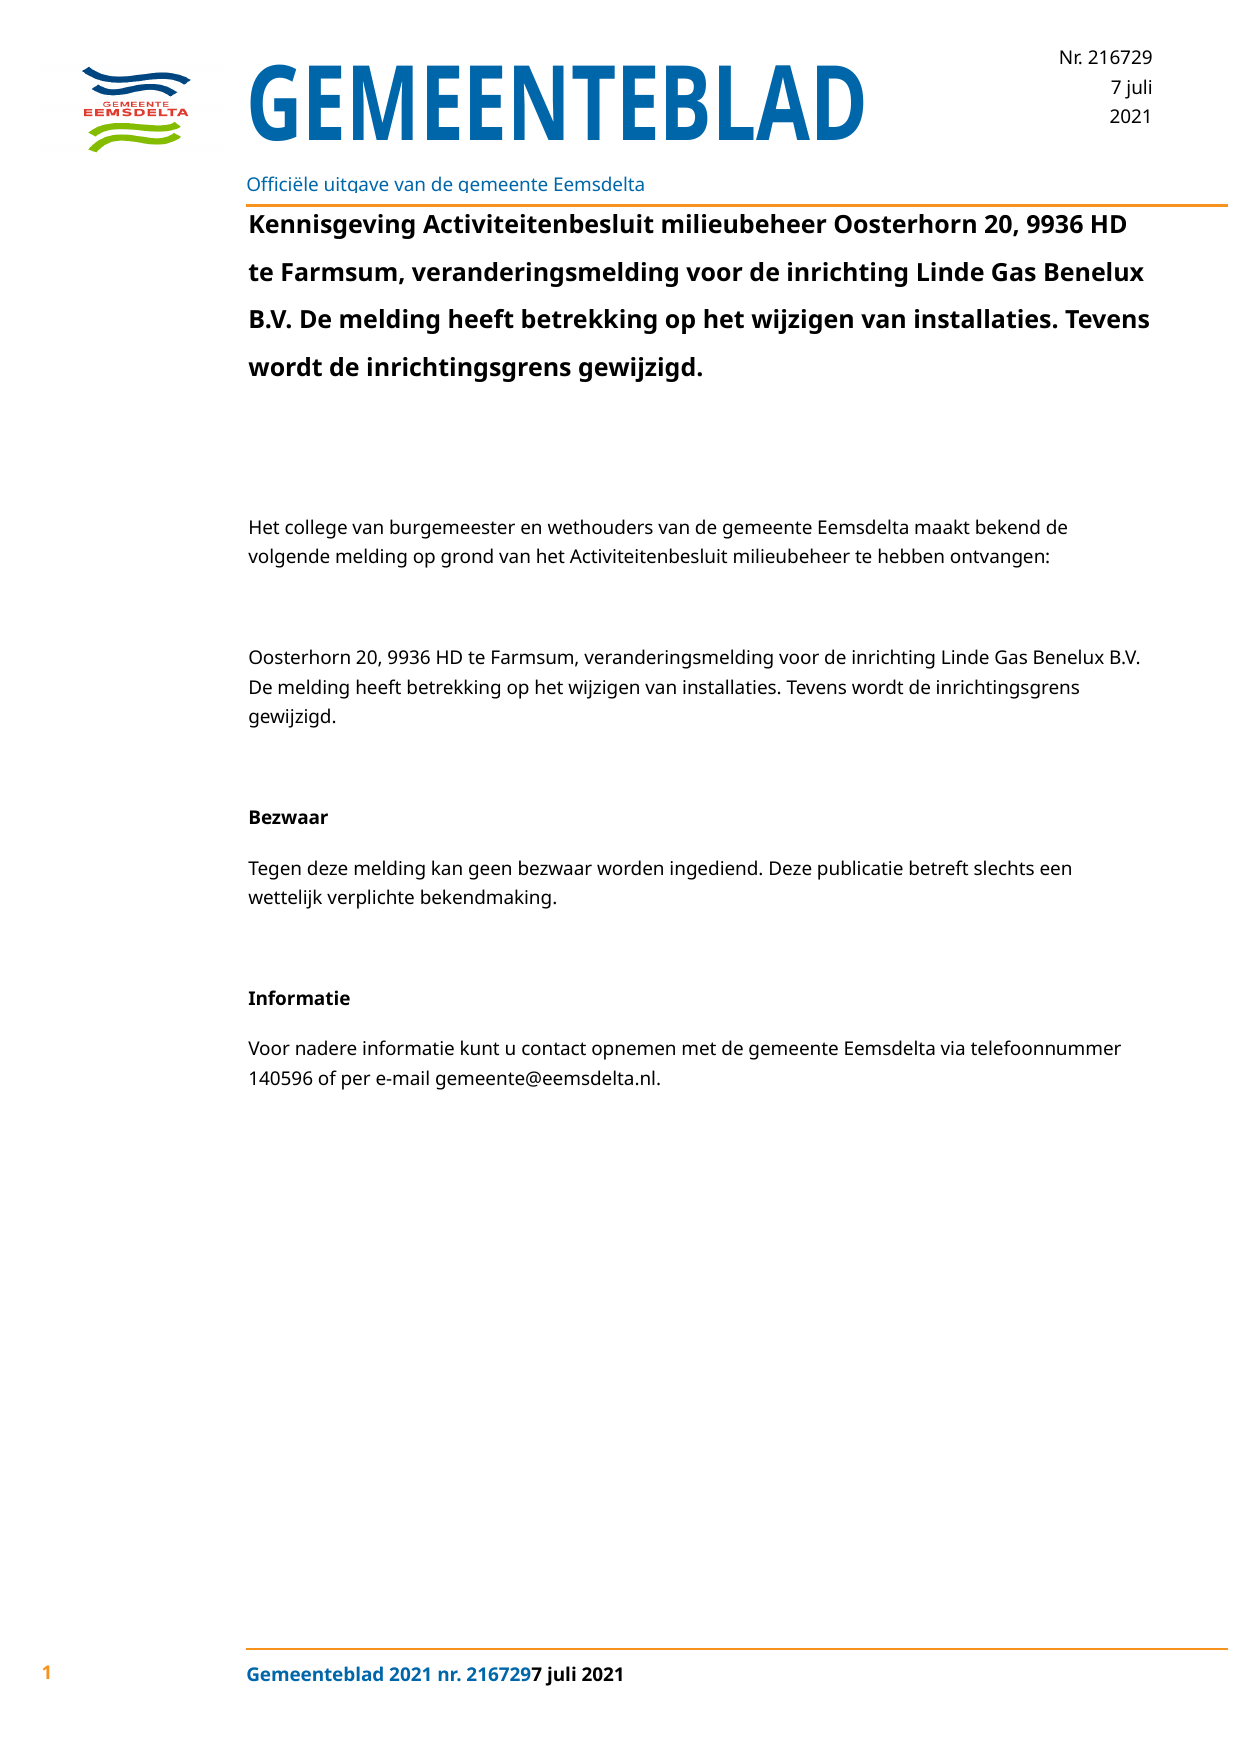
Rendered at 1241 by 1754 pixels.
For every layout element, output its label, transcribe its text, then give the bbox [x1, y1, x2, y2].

text Tegen deze melding kan geen bezwaar worden ingediend. Deze publicatie betreft slechts een wettelijk verplichte bekendmaking. [248, 855, 1152, 910]
text Voor nadere informatie kunt u contact opnemen met de gemeente Eemsdelta via telefoonnummer 140596 of per e-mail gemeente@eemsdelta.nl. [248, 1036, 1152, 1091]
text Het college van burgemeester en wethouders van de gemeente Eemsdelta maakt bekend de volgende melding op grond van het Activiteitenbesluit milieubeheer te hebben ontvangen: [248, 514, 1152, 569]
text Oosterhorn 20, 9936 HD te Farmsum, veranderingsmelding voor de inrichting Linde Gas Benelux B.V. De melding heeft betrekking op het wijzigen van installaties. Tevens wordt de inrichtingsgrens gewijzigd. [248, 644, 1152, 729]
text Bezwaar [248, 804, 1152, 830]
text Kennisgeving Activiteitenbesluit milieubeheer Oosterhorn 20, 9936 HD te Farmsum, veranderingsmelding voor de inrichting Linde Gas Benelux B.V. De melding heeft betrekking op het wijzigen van installaties. Tevens wordt de inrichtingsgrens gewijzigd. [248, 207, 1152, 384]
text Informatie [248, 985, 1152, 1011]
picture [41, 47, 231, 172]
